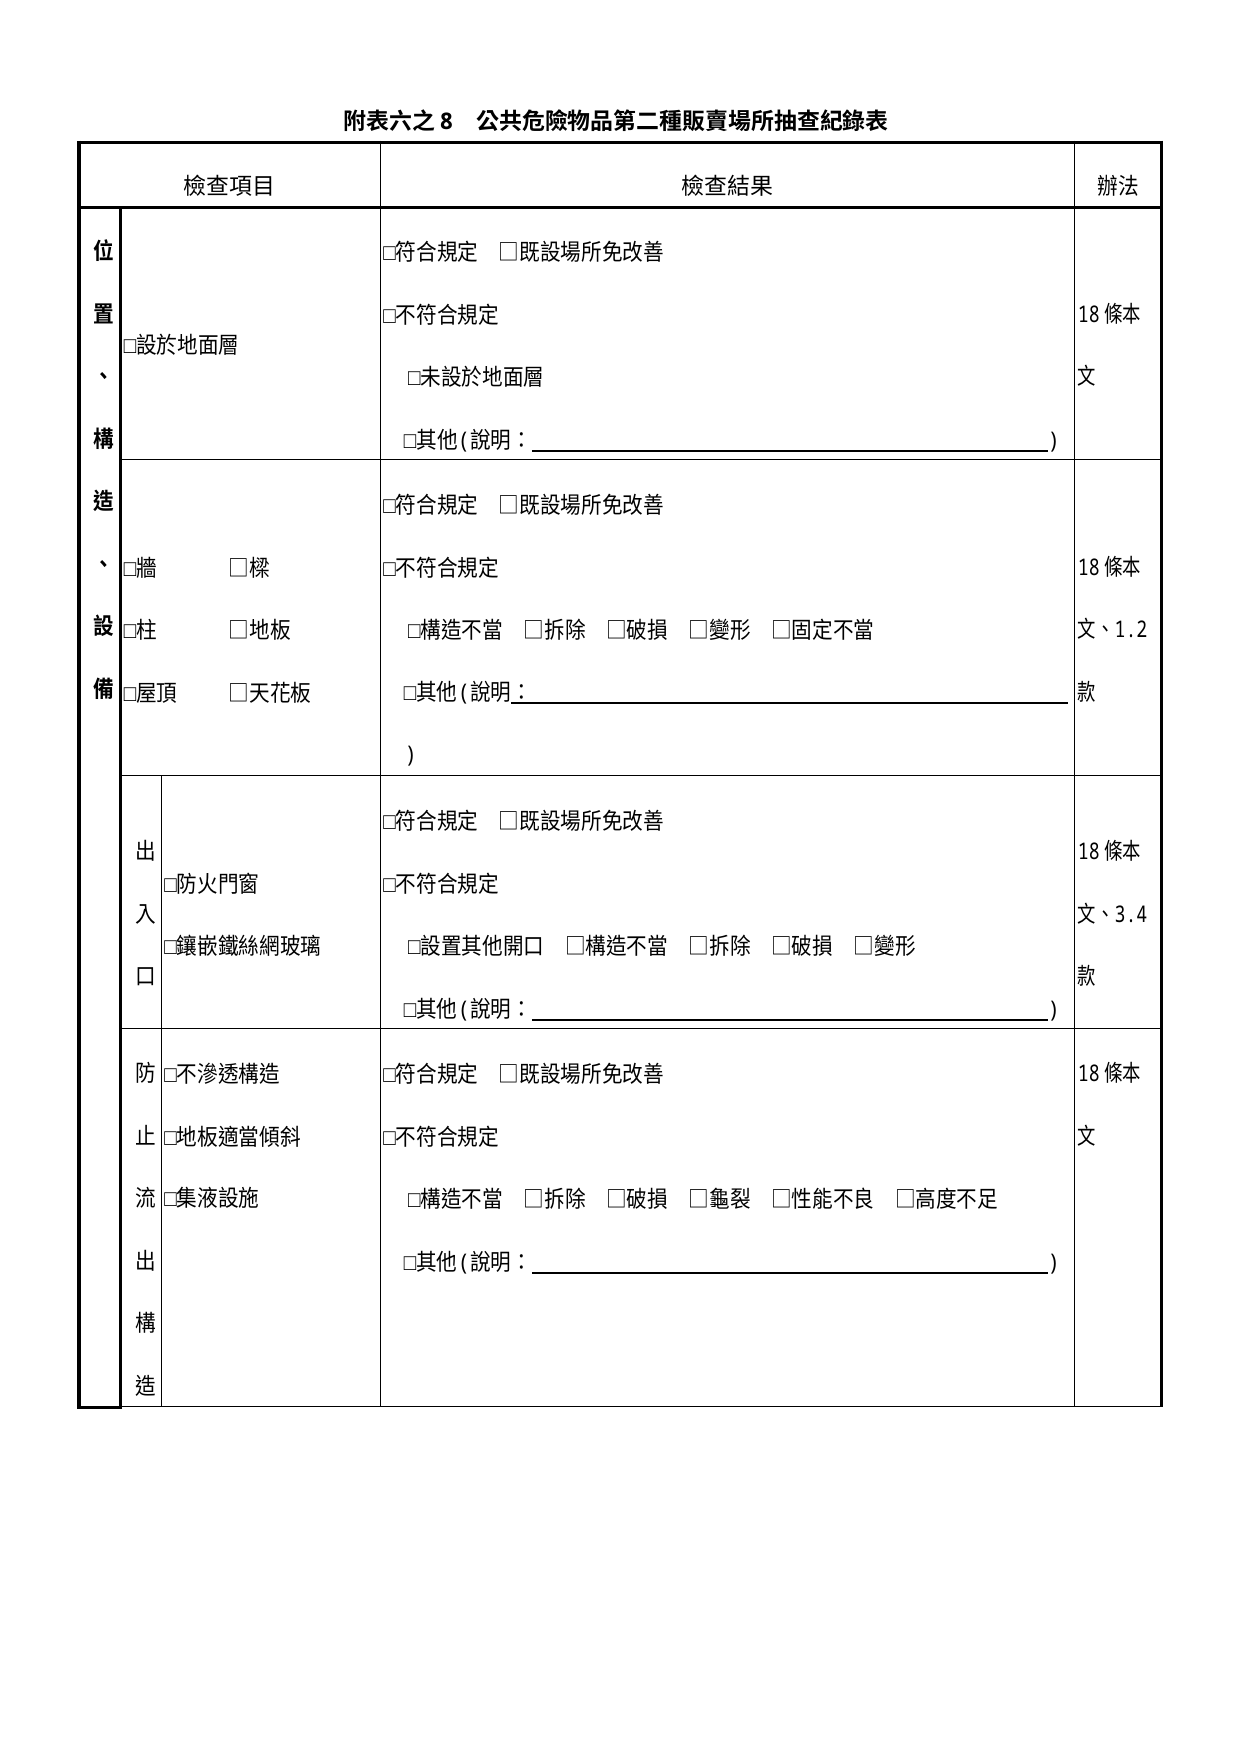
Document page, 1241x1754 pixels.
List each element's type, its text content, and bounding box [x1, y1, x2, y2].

table_cell □設於地面層 [122, 209, 380, 459]
text 附表六之8 公共危險物品第二種販賣場所抽查紀錄表 [109, 78, 1122, 141]
table_header 辦法 [1075, 144, 1160, 206]
table_cell □符合規定 □既設場所免改善 □不符合規定 □構造不當 □拆除 □破損 □龜裂 □性能不良 □高度不足 □其他(說明： ) [381, 1029, 1074, 1406]
table_cell □符合規定 □既設場所免改善 □不符合規定 □構造不當 □拆除 □破損 □變形 □固定不當 □其他(說明： ) [381, 460, 1074, 775]
table_cell 位置、構造、設備 [81, 209, 119, 1406]
table_cell □牆 □樑 □柱 □地板 □屋頂 □天花板 [122, 460, 380, 775]
table_cell □符合規定 □既設場所免改善 □不符合規定 □未設於地面層 □其他(說明： ) [381, 209, 1074, 459]
table_cell 防止流出構造 [122, 1029, 161, 1406]
table_cell □符合規定 □既設場所免改善 □不符合規定 □設置其他開口 □構造不當 □拆除 □破損 □變形 □其他(說明： ) [381, 776, 1074, 1028]
table_cell □不滲透構造 □地板適當傾斜 □集液設施 [162, 1029, 380, 1406]
table_cell 18條本文 [1075, 209, 1160, 459]
table_header 檢查結果 [381, 144, 1074, 206]
table_cell 18條本文、1.2款 [1075, 460, 1160, 775]
table_header 檢查項目 [81, 144, 380, 206]
table_cell 18條本文、3.4款 [1075, 776, 1160, 1028]
table_cell 出入口 [122, 776, 161, 1028]
table_cell □防火門窗 □鑲嵌鐵絲網玻璃 [162, 776, 380, 1028]
table_cell 18條本文 [1075, 1029, 1160, 1406]
